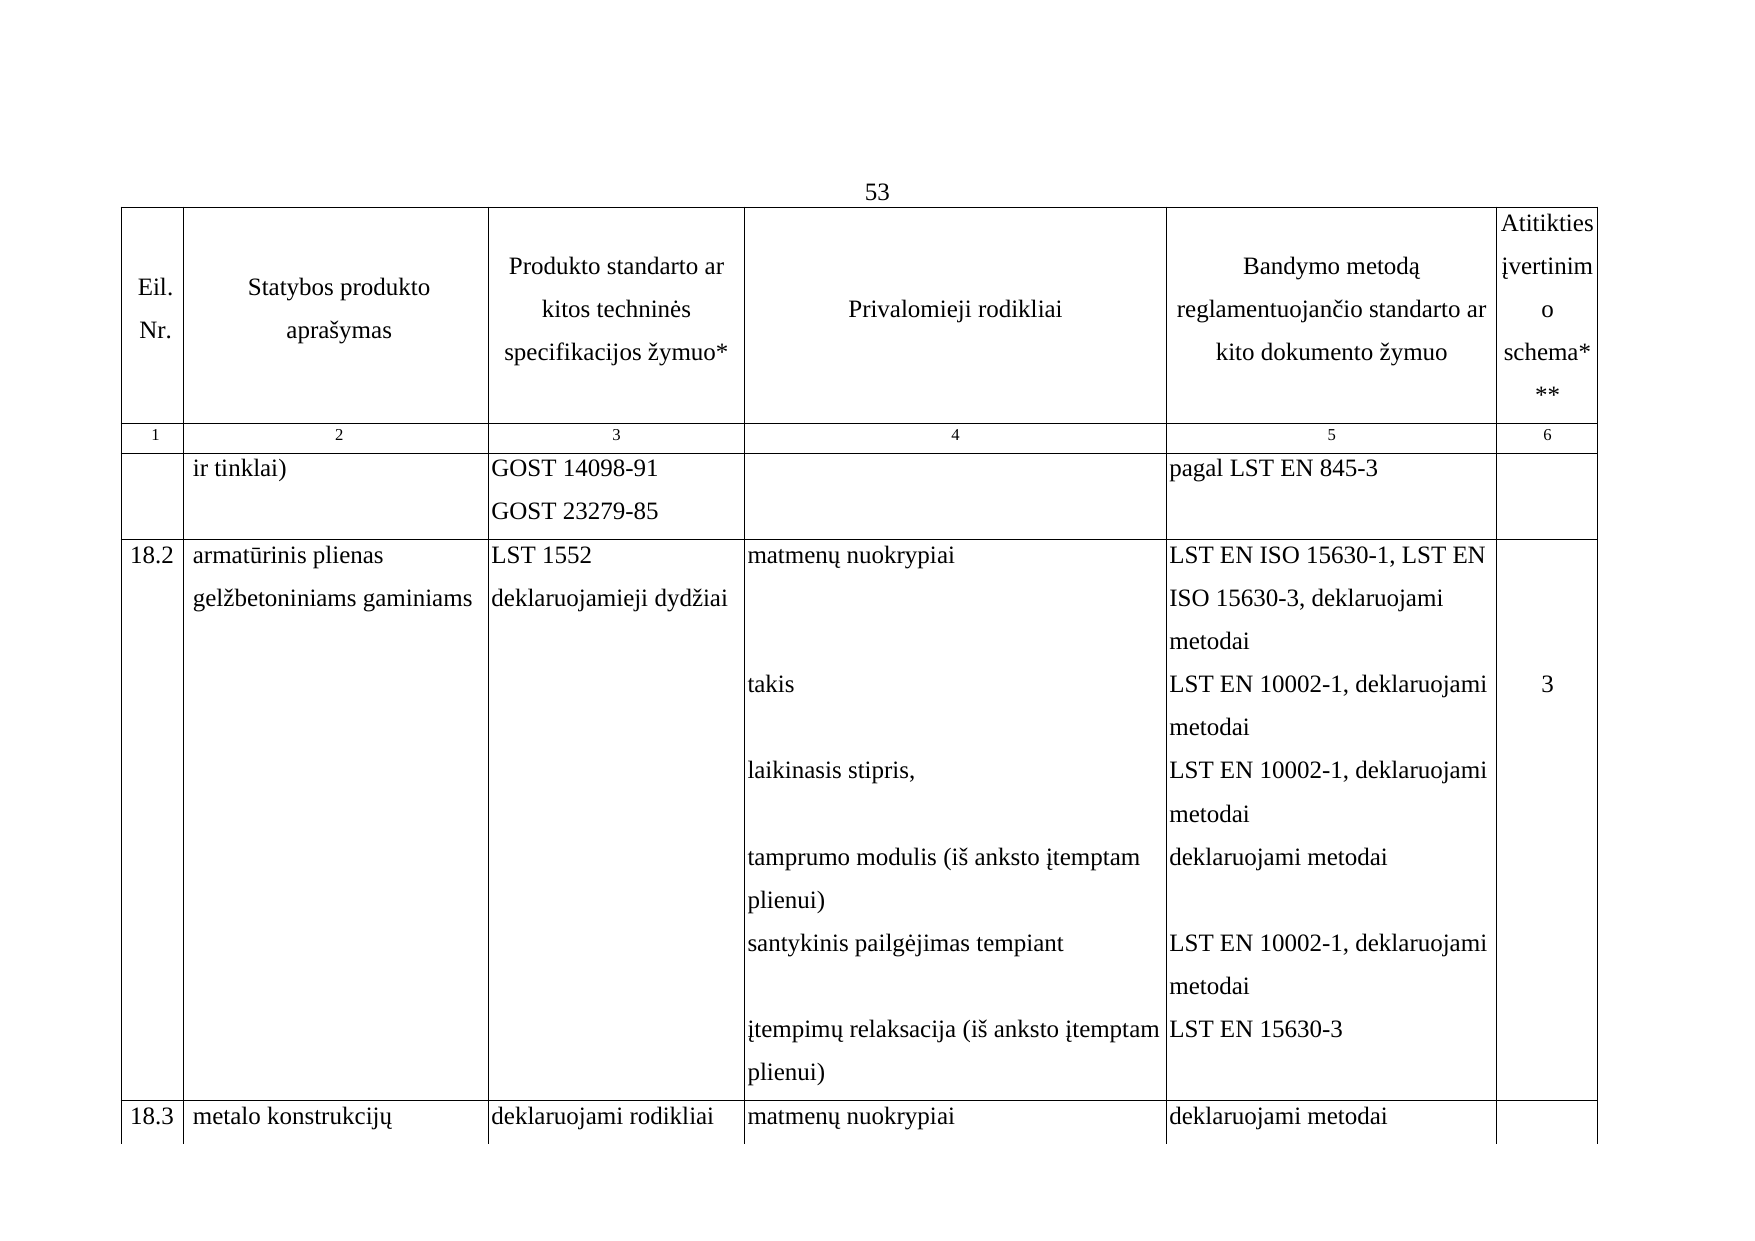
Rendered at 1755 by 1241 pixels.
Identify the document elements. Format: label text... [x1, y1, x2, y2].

table_cell 3 [1497, 669, 1597, 756]
table_cell [122, 928, 183, 1014]
table_cell [184, 1014, 488, 1100]
table_cell [122, 669, 183, 756]
table_cell armatūrinis plienas gelžbetoniniams gaminiams [184, 540, 488, 669]
table_cell [184, 669, 488, 756]
table_cell 4 [745, 424, 1166, 453]
table_cell LST EN 10002-1, deklaruojami metodai [1167, 669, 1496, 756]
table_cell [122, 842, 183, 928]
table_cell [122, 496, 183, 539]
table_cell [1497, 842, 1597, 928]
table_cell įtempimų relaksacija (iš anksto įtemptam plienui) [745, 1014, 1166, 1100]
table_cell 3 [489, 424, 744, 453]
table_cell 6 [1497, 424, 1597, 453]
table_cell santykinis pailgėjimas tempiant [745, 928, 1166, 1014]
table_cell [1167, 496, 1496, 539]
table_cell LST EN 10002-1, deklaruojami metodai [1167, 756, 1496, 842]
table_cell [1497, 928, 1597, 1014]
table_cell [184, 842, 488, 928]
table_cell [489, 842, 744, 928]
table_cell [745, 496, 1166, 539]
table_cell laikinasis stipris, [745, 756, 1166, 842]
table_cell deklaruojami metodai [1167, 1101, 1496, 1144]
table_header Privalomieji rodikliai [745, 208, 1166, 423]
table_cell [184, 928, 488, 1014]
table_cell [489, 1014, 744, 1100]
table_cell [489, 928, 744, 1014]
table_cell [122, 756, 183, 842]
table_header Atitikties įvertinimo schema*** [1497, 208, 1597, 423]
table_cell [122, 454, 183, 496]
table_cell [489, 756, 744, 842]
table_cell matmenų nuokrypiai [745, 540, 1166, 669]
table_cell LST EN 10002-1, deklaruojami metodai [1167, 928, 1496, 1014]
table_cell 18.2 [122, 540, 183, 669]
table_header Statybos produkto aprašymas [184, 208, 488, 423]
table_cell deklaruojami rodikliai [489, 1101, 744, 1144]
table_cell [1497, 454, 1597, 496]
table_header Bandymo metodą reglamentuojančio standarto ar kito dokumento žymuo [1167, 208, 1496, 423]
table_cell deklaruojami metodai [1167, 842, 1496, 928]
table_cell [1497, 756, 1597, 842]
table_cell tamprumo modulis (iš anksto įtemptam plienui) [745, 842, 1166, 928]
table_cell LST EN 15630-3 [1167, 1014, 1496, 1100]
table_cell takis [745, 669, 1166, 756]
table_cell [1497, 540, 1597, 669]
table_cell 18.3 [122, 1101, 183, 1144]
table_cell 5 [1167, 424, 1496, 453]
table_cell metalo konstrukcijų [184, 1101, 488, 1144]
table_cell [184, 756, 488, 842]
table_cell LST 1552 deklaruojamieji dydžiai [489, 540, 744, 669]
table_cell matmenų nuokrypiai [745, 1101, 1166, 1144]
table_cell pagal LST EN 845-3 [1167, 454, 1496, 496]
table_header Eil. Nr. [122, 208, 183, 423]
table_cell [184, 496, 488, 539]
table_cell 1 [122, 424, 183, 453]
table_cell LST EN ISO 15630-1, LST EN ISO 15630-3, deklaruojami metodai [1167, 540, 1496, 669]
table_cell [1497, 1014, 1597, 1100]
table_cell GOST 14098-91 [489, 454, 744, 496]
table_cell [489, 669, 744, 756]
table_cell [745, 454, 1166, 496]
table_cell ir tinklai) [184, 454, 488, 496]
table_cell [122, 1014, 183, 1100]
table_cell GOST 23279-85 [489, 496, 744, 539]
table_cell [1497, 496, 1597, 539]
table_cell 2 [184, 424, 488, 453]
table_header Produkto standarto ar kitos techninės specifikacijos žymuo* [489, 208, 744, 423]
table_cell [1497, 1101, 1597, 1144]
